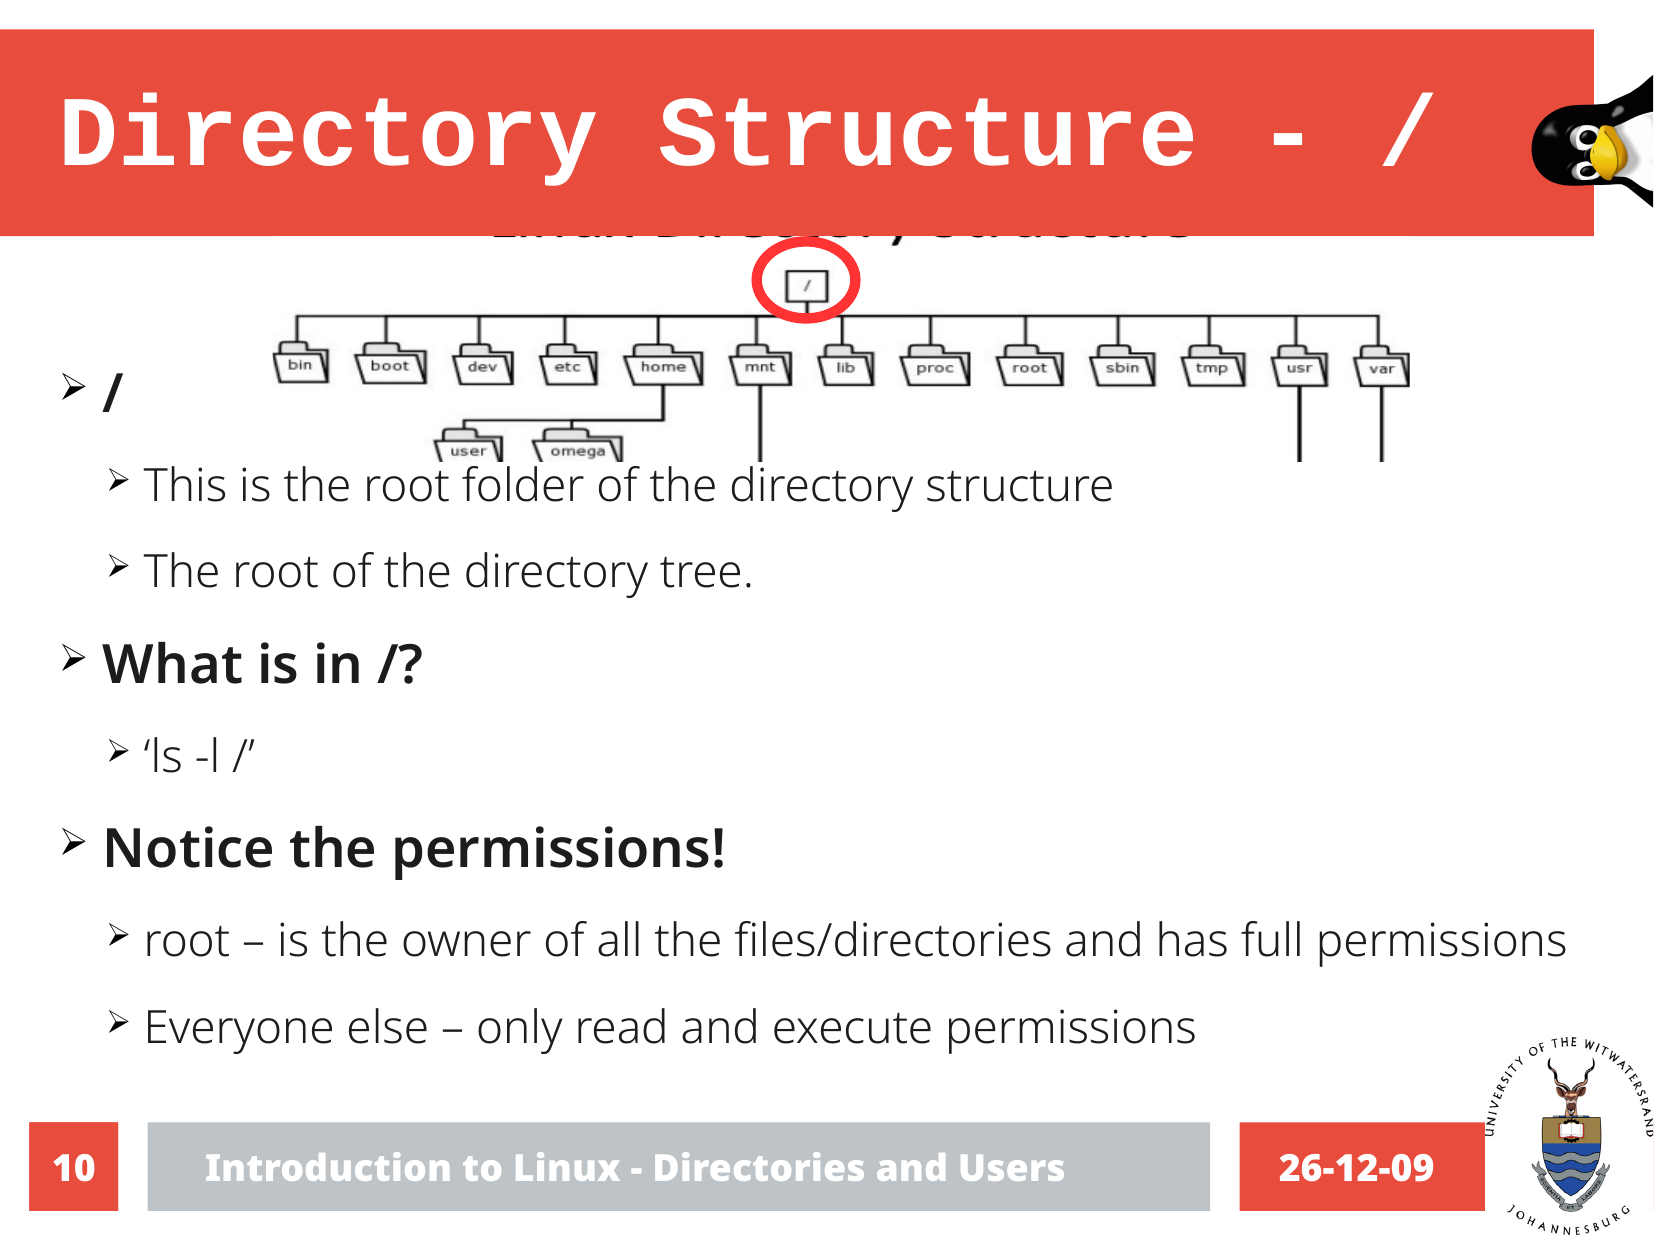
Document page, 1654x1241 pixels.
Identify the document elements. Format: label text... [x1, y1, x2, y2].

picture [272, 236, 1410, 462]
list / This is the root folder of the directory structure The root of the directory tree. What is in /? ‘ls -l /’ Notice the permissions! root – is the owner of all the files/directories and has full permissions Everyone else – only read and execute permissions [58, 354, 1604, 1123]
picture [1514, 23, 1654, 276]
title Directory Structure - / [58, 47, 1594, 195]
picture [1485, 1037, 1654, 1235]
picture [762, 247, 850, 313]
